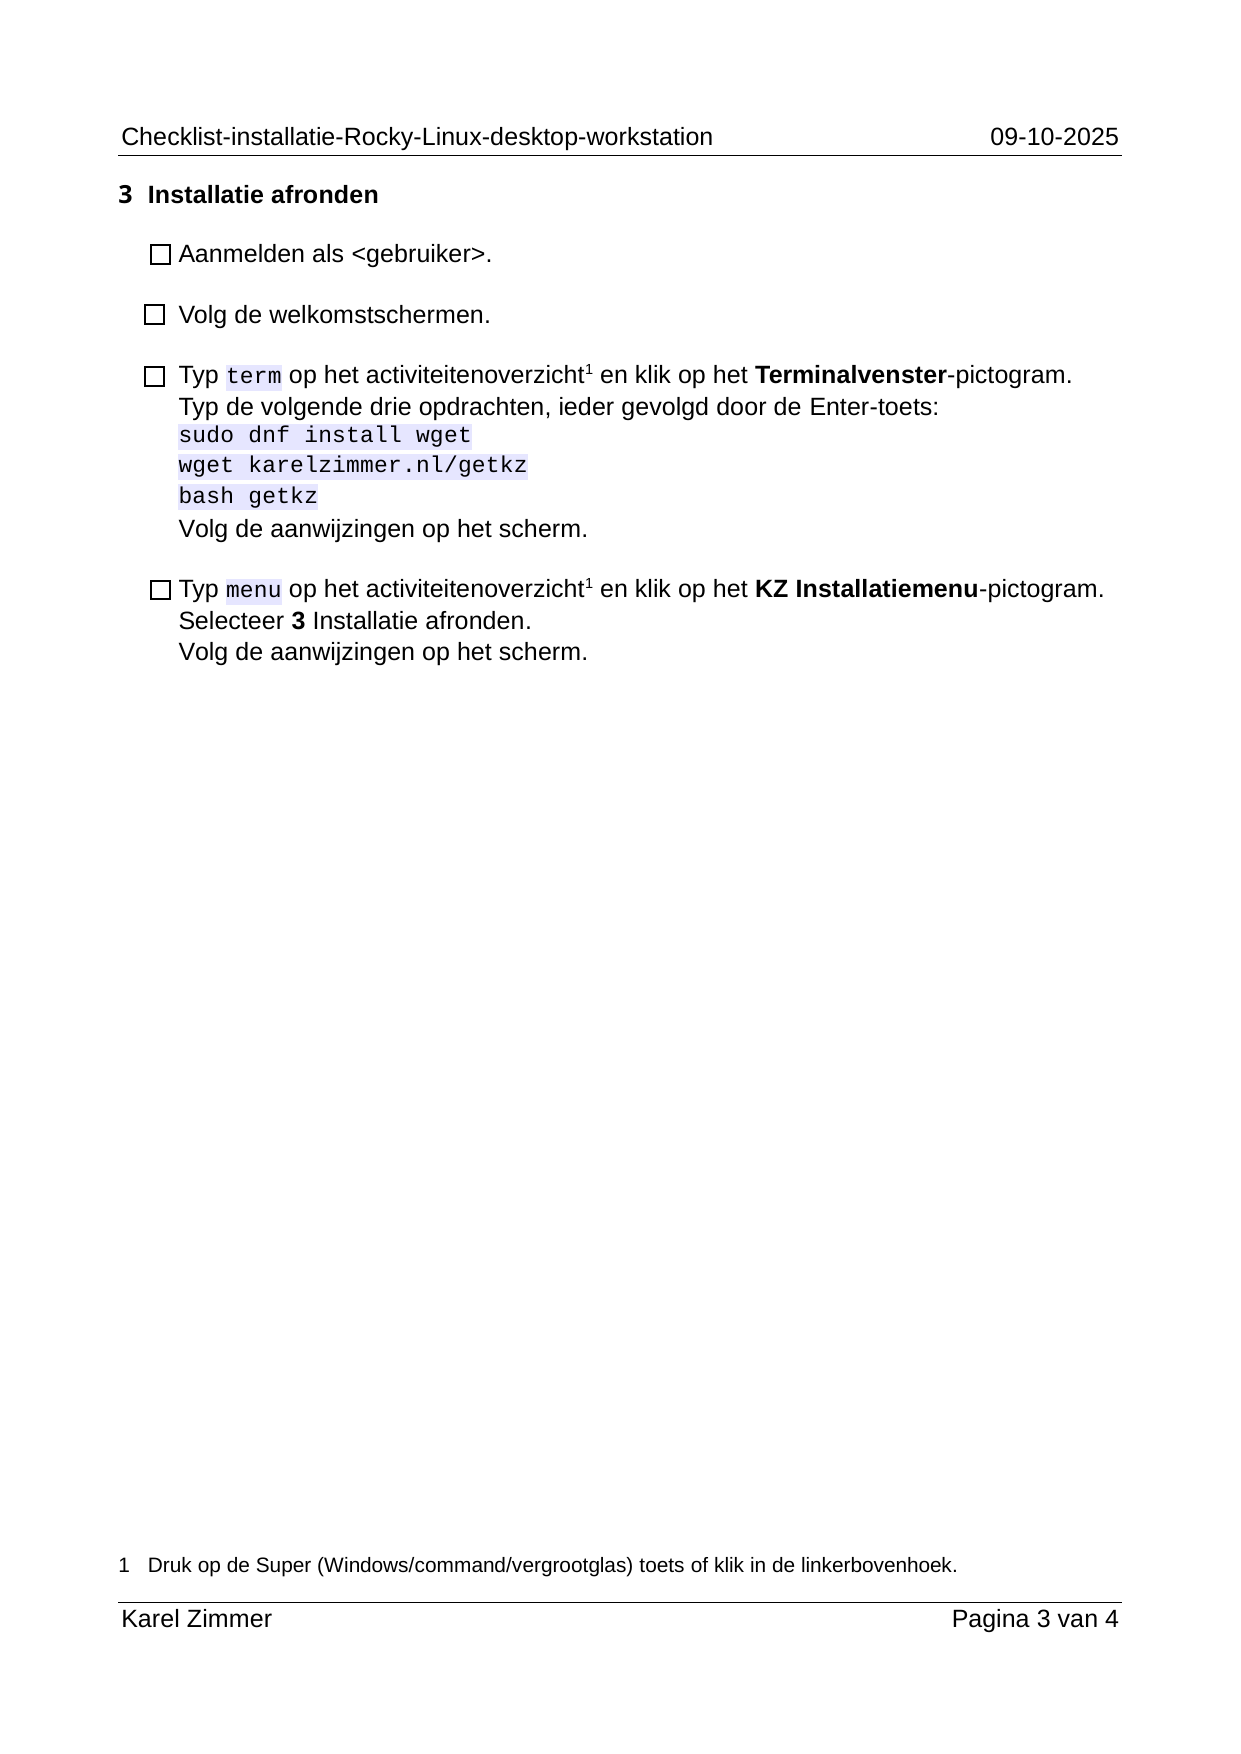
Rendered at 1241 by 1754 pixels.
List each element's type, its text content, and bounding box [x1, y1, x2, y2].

table_cell [177, 269, 1122, 300]
table_cell [177, 544, 1122, 574]
table_header Aanmelden als <gebruiker>. [177, 239, 1122, 269]
table_cell [118, 423, 142, 453]
table_cell [142, 300, 177, 330]
table_cell bash getkz [177, 483, 1122, 513]
table_cell [142, 606, 177, 636]
table_cell Volg de aanwijzingen op het scherm. [177, 636, 1122, 667]
table_cell [118, 453, 142, 483]
table_cell [118, 300, 142, 330]
table_cell [142, 514, 177, 544]
table_cell [118, 636, 142, 667]
table_cell Typ term op het activiteitenoverzicht en klik op het Terminalvenster-pictogram. [177, 360, 1122, 392]
table_cell Volg de aanwijzingen op het scherm. [177, 514, 1122, 544]
table_cell Selecteer 3 Installatie afronden. [177, 606, 1122, 636]
table_cell [118, 483, 142, 513]
table_cell [142, 574, 177, 606]
table_cell [142, 453, 177, 483]
table_cell [118, 330, 142, 360]
table_header [142, 239, 177, 269]
table_cell [142, 544, 177, 574]
list Installatie afronden [118, 177, 1122, 211]
table_cell [142, 330, 177, 360]
table_cell [118, 606, 142, 636]
table_cell [142, 360, 177, 392]
table_cell [118, 269, 142, 300]
table_cell [118, 514, 142, 544]
table_cell [142, 636, 177, 667]
table_cell sudo dnf install wget [177, 423, 1122, 453]
table_cell [142, 423, 177, 453]
table_cell [142, 269, 177, 300]
table_cell Typ de volgende drie opdrachten, ieder gevolgd door de Enter-toets: [177, 392, 1122, 422]
table_cell [177, 330, 1122, 360]
table_cell [142, 392, 177, 422]
table_cell [118, 392, 142, 422]
table_cell [142, 483, 177, 513]
table_cell [118, 360, 142, 392]
table_cell wget karelzimmer.nl/getkz [177, 453, 1122, 483]
table_cell Volg de welkomstschermen. [177, 300, 1122, 330]
table_cell [118, 544, 142, 574]
table_cell Typ menu op het activiteitenoverzicht1 en klik op het KZ Installatiemenu-pictogram. [177, 574, 1122, 606]
table_header [118, 239, 142, 269]
table_cell [118, 574, 142, 606]
